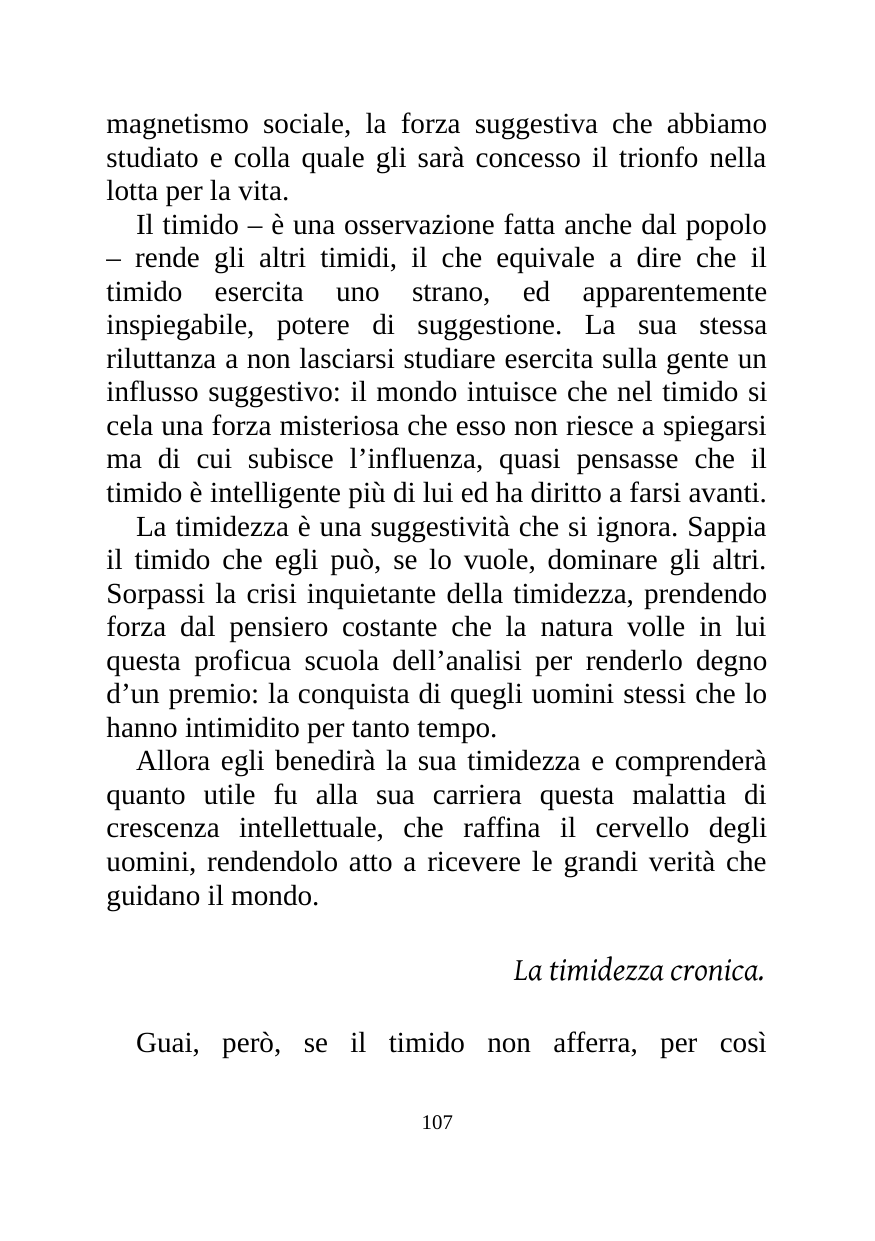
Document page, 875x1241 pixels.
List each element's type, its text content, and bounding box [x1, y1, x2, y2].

text magnetismo sociale, la forza suggestiva che abbiamo studiato e colla quale gli sarà concesso il trionfo nella lotta per la vita. [106, 106, 768, 207]
subtitle La timidezza cronica. [106, 953, 768, 990]
text Guai, però, se il timido non afferra, per così [106, 1025, 768, 1059]
text Allora egli benedirà la sua timidezza e comprenderà quanto utile fu alla sua carriera questa malattia di crescenza intellettuale, che raffina il cervello degli uomini, rendendolo atto a ricevere le grandi verità che guidano il mondo. [106, 743, 768, 911]
text La timidezza è una suggestività che si ignora. Sappia il timido che egli può, se lo vuole, dominare gli altri. Sorpassi la crisi inquietante della timidezza, prendendo forza dal pensiero costante che la natura volle in lui questa proficua scuola dell’analisi per renderlo degno d’un premio: la conquista di quegli uomini stessi che lo hanno intimidito per tanto tempo. [106, 509, 768, 743]
text Il timido – è una osservazione fatta anche dal popolo – rende gli altri timidi, il che equivale a dire che il timido esercita uno strano, ed apparentemente inspiegabile, potere di suggestione. La sua stessa riluttanza a non lasciarsi studiare esercita sulla gente un influsso suggestivo: il mondo intuisce che nel timido si cela una forza misteriosa che esso non riesce a spiegarsi ma di cui subisce l’influenza, quasi pensasse che il timido è intelligente più di lui ed ha diritto a farsi avanti. [106, 207, 768, 509]
